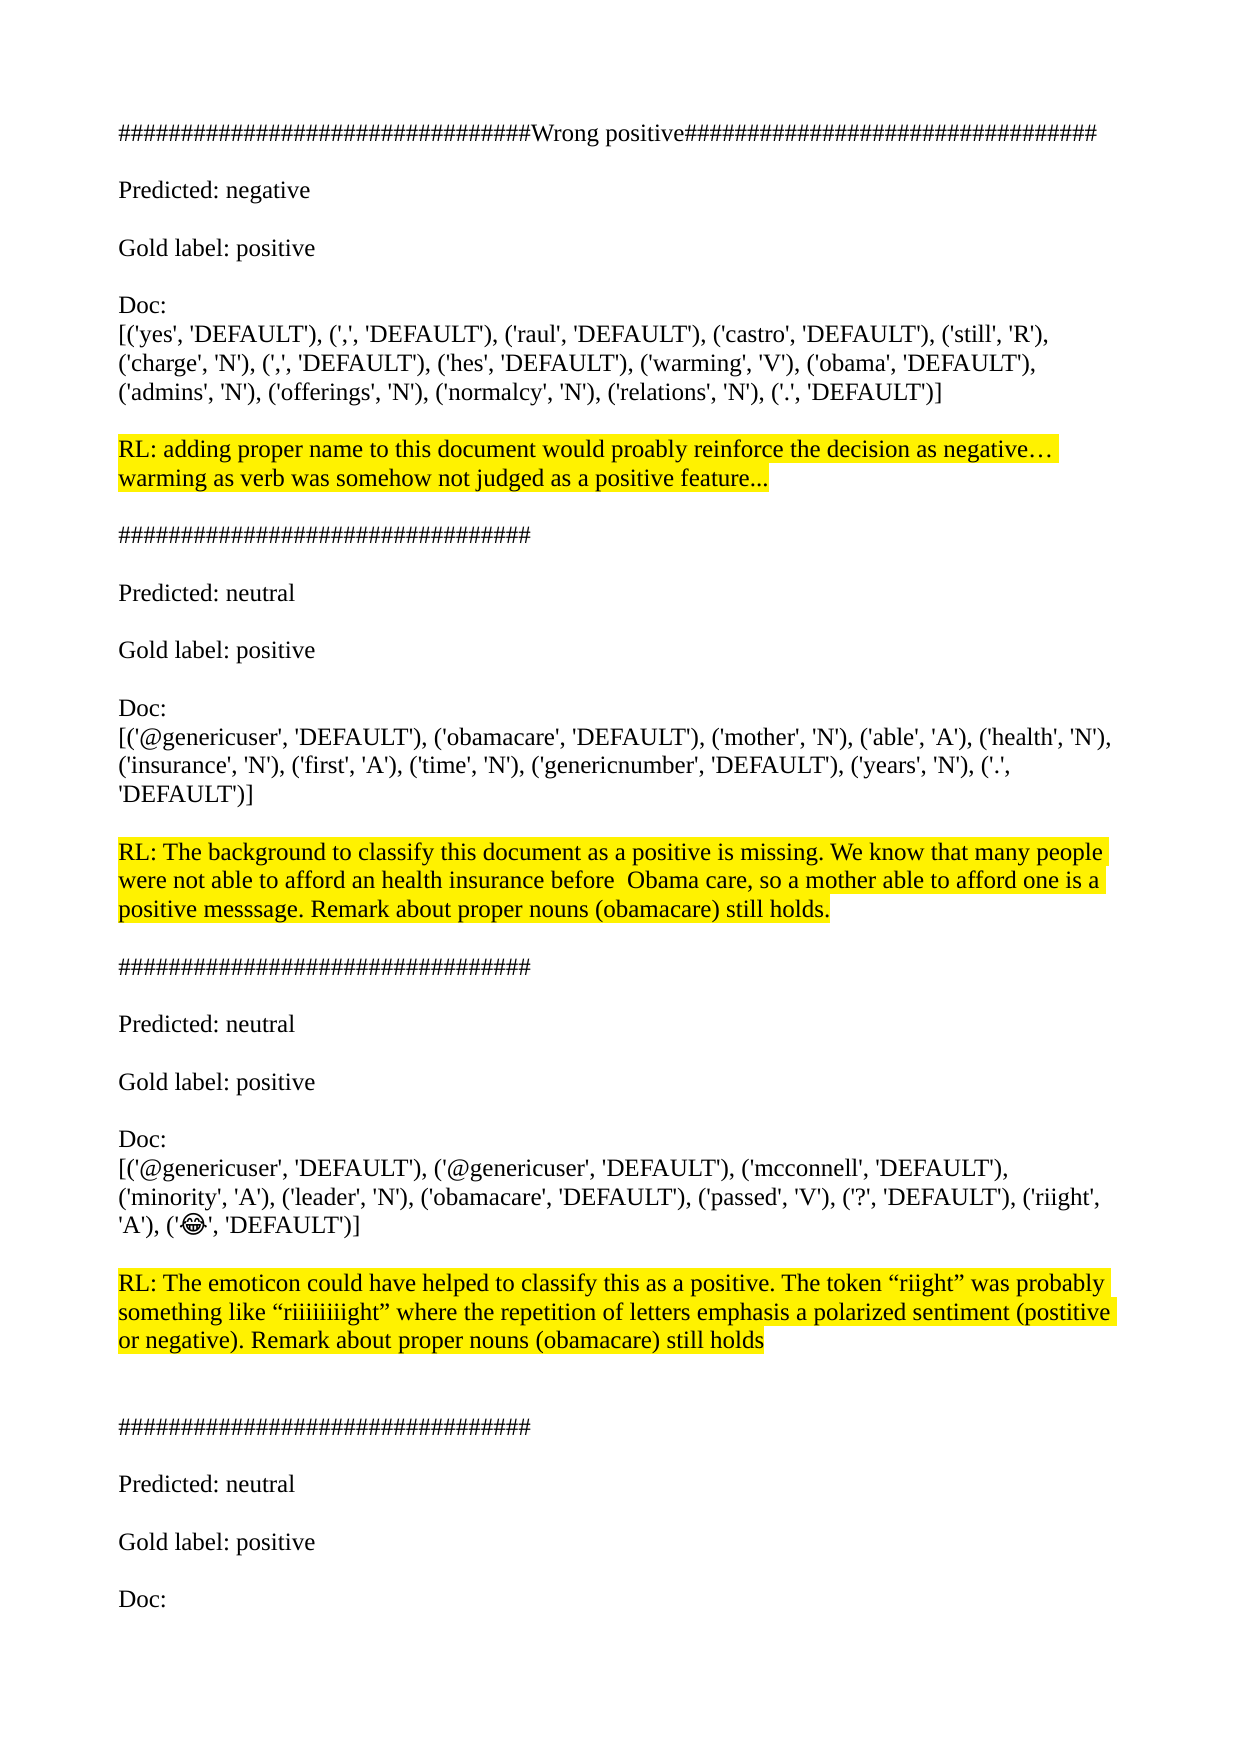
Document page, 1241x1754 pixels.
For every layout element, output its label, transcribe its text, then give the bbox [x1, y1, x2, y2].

text [('@genericuser', 'DEFAULT'), ('@genericuser', 'DEFAULT'), ('mcconnell', 'DEFAULT'), ('minority', 'A'), ('leader', 'N'), ('obamacare', 'DEFAULT'), ('passed', 'V'), ('?', 'DEFAULT'), ('riight', 'A'), ('😂', 'DEFAULT')] [118, 1153, 1122, 1239]
text Gold label: positive [118, 233, 1122, 262]
text Gold label: positive [118, 1067, 1122, 1096]
text Doc: [118, 1584, 1122, 1613]
text ################################# [118, 952, 1122, 981]
text ################################# [118, 521, 1122, 549]
text [('yes', 'DEFAULT'), (',', 'DEFAULT'), ('raul', 'DEFAULT'), ('castro', 'DEFAULT'), ('still', 'R'), ('charge', 'N'), (',', 'DEFAULT'), ('hes', 'DEFAULT'), ('warming', 'V'), ('obama', 'DEFAULT'), ('admins', 'N'), ('offerings', 'N'), ('normalcy', 'N'), ('relations', 'N'), ('.', 'DEFAULT')] [118, 319, 1122, 406]
text Predicted: neutral [118, 1009, 1122, 1038]
text [('@genericuser', 'DEFAULT'), ('obamacare', 'DEFAULT'), ('mother', 'N'), ('able', 'A'), ('health', 'N'), ('insurance', 'N'), ('first', 'A'), ('time', 'N'), ('genericnumber', 'DEFAULT'), ('years', 'N'), ('.', 'DEFAULT')] [118, 722, 1122, 808]
text Predicted: neutral [118, 1469, 1122, 1498]
text Gold label: positive [118, 1527, 1122, 1556]
text Predicted: neutral [118, 578, 1122, 607]
text Doc: [118, 1124, 1122, 1153]
text RL: The emoticon could have helped to classify this as a positive. The token “riight” was probably something like “riiiiiiiight” where the repetition of letters emphasis a polarized sentiment (postitive or negative). Remark about proper nouns (obamacare) still holds [118, 1268, 1122, 1354]
text RL: adding proper name to this document would proably reinforce the decision as negative… warming as verb was somehow not judged as a positive feature... [118, 434, 1122, 492]
text #################################Wrong positive################################# [118, 118, 1122, 147]
text Gold label: positive [118, 636, 1122, 664]
text Predicted: negative [118, 176, 1122, 204]
text RL: The background to classify this document as a positive is missing. We know that many people were not able to afford an health insurance before Obama care, so a mother able to afford one is a positive messsage. Remark about proper nouns (obamacare) still holds. [118, 837, 1122, 923]
text ################################# [118, 1412, 1122, 1441]
text Doc: [118, 291, 1122, 319]
text Doc: [118, 693, 1122, 722]
